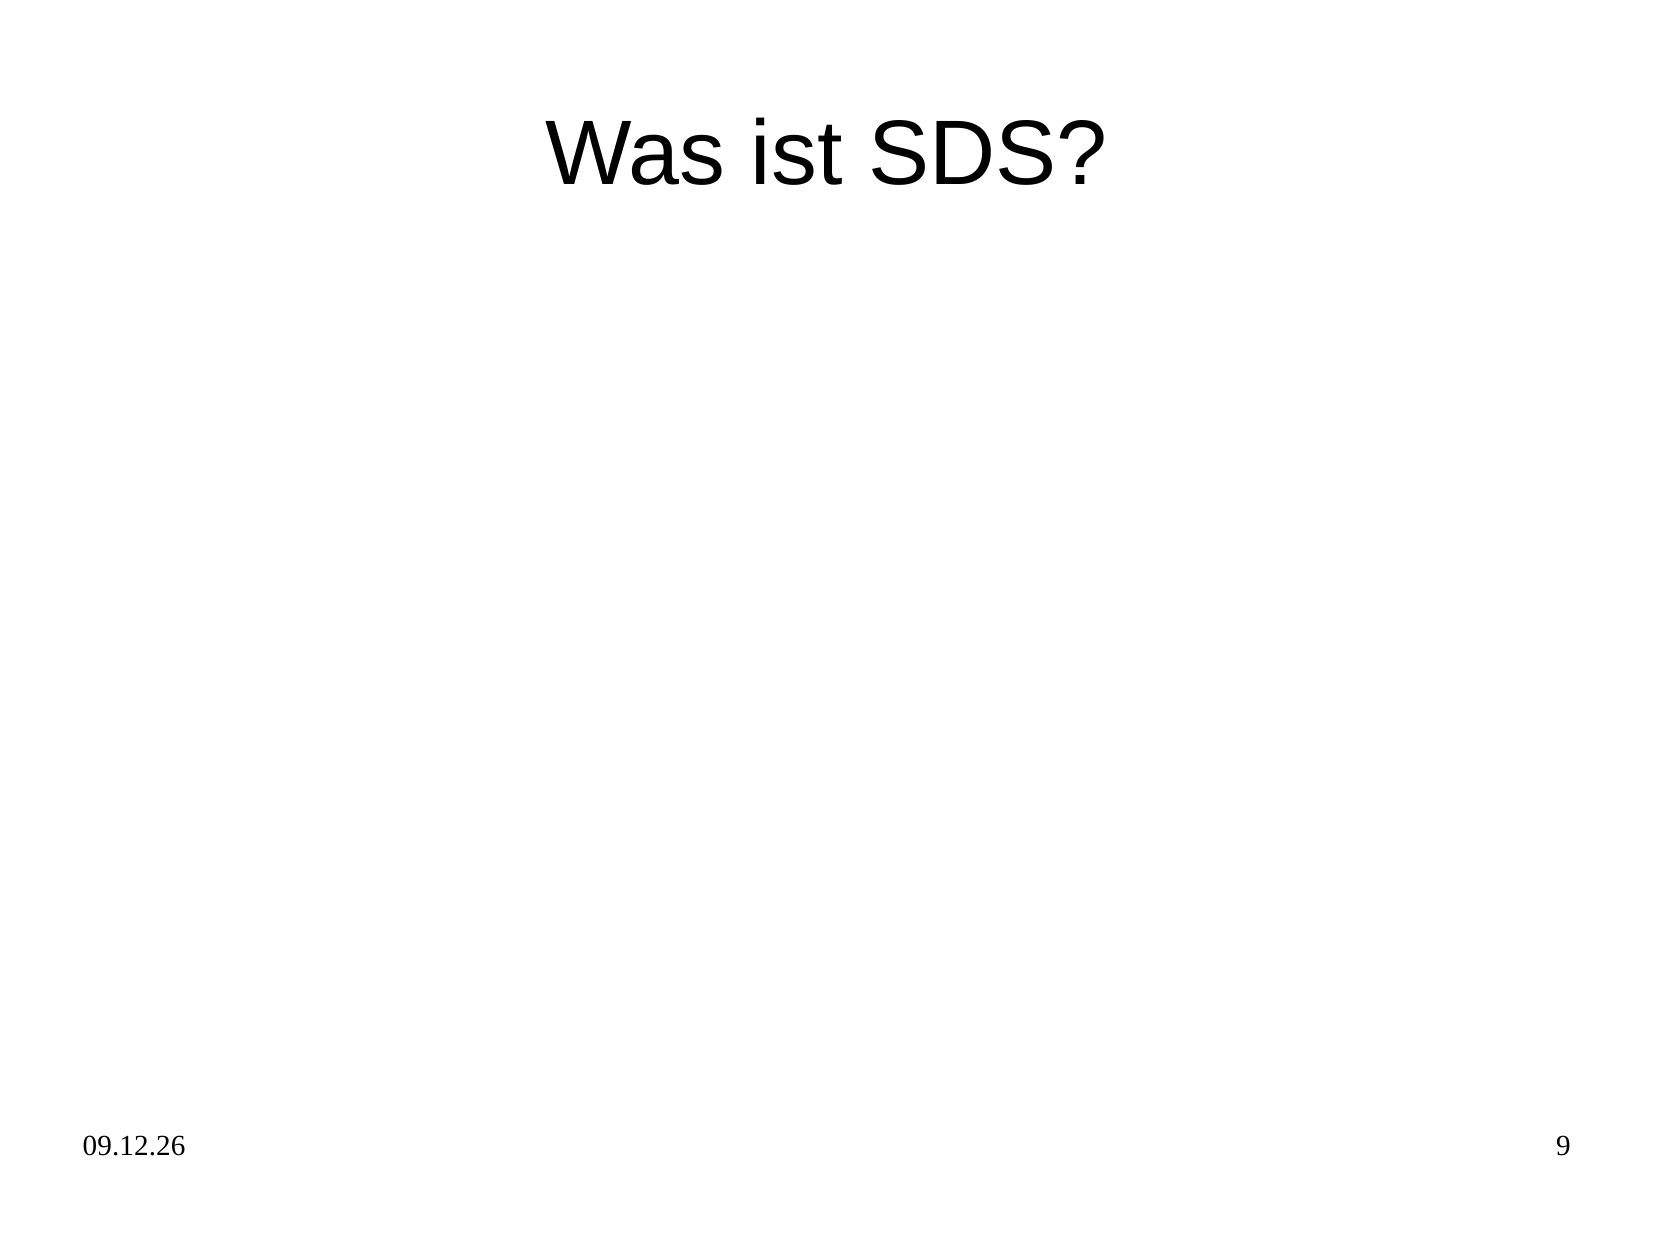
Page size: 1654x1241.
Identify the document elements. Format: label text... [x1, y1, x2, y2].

title Was ist SDS? [82, 49, 1571, 257]
